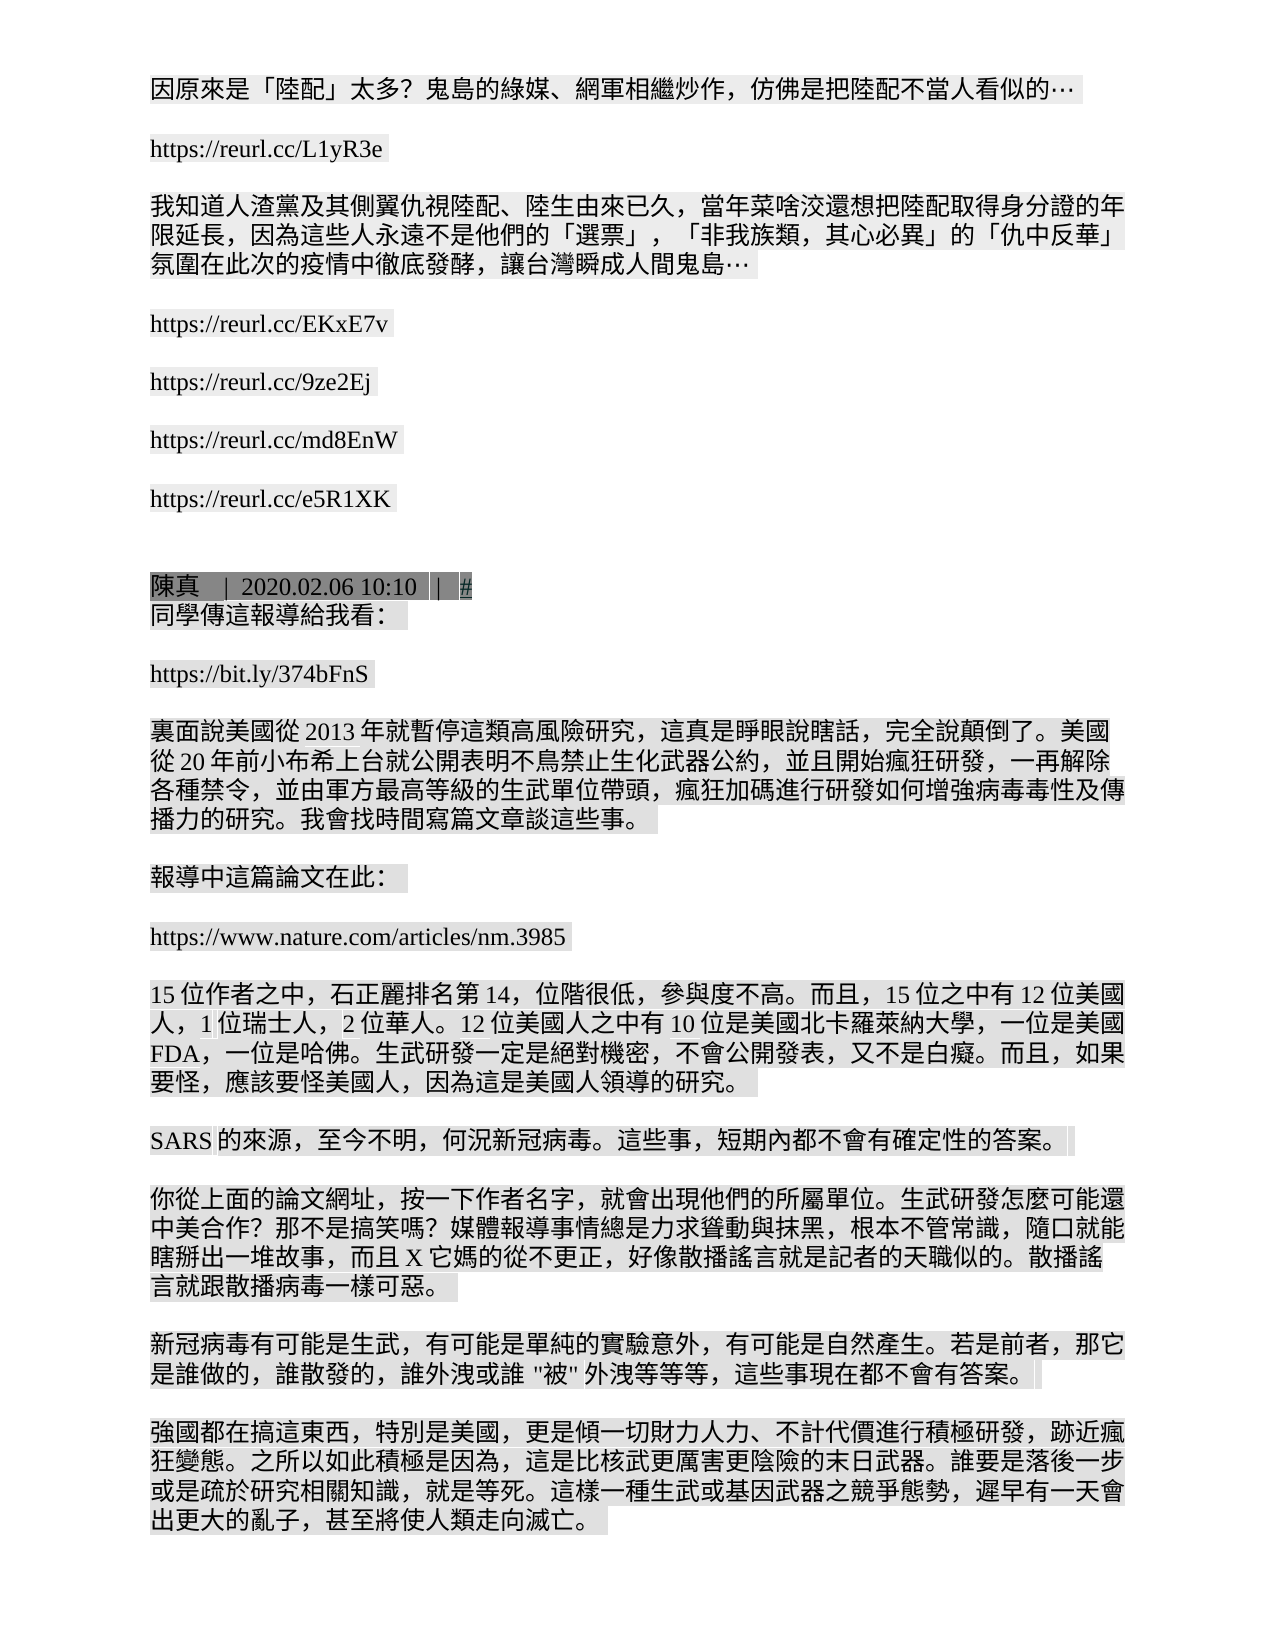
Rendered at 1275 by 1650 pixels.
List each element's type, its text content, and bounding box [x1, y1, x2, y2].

text 同學傳這報導給我看： https://bit.ly/374bFnS 裏面說美國從2013年就暫停這類高風險研究，這真是睜眼說瞎話，完全說顛倒了。美國從20年前小布希上台就公開表明不鳥禁止生化武器公約，並且開始瘋狂研發，一再解除各種禁令，並由軍方最高等級的生武單位帶頭，瘋狂加碼進行研發如何增強病毒毒性及傳播力的研究。我會找時間寫篇文章談這些事。 報導中這篇論文在此： https://www.nature.com/articles/nm.3985 15位作者之中，石正麗排名第14，位階很低，參與度不高。而且，15位之中有12位美國人，1位瑞士人，2位華人。12位美國人之中有10位是美國北卡羅萊納大學，一位是美國FDA，一位是哈佛。生武研發一定是絕對機密，不會公開發表，又不是白癡。而且，如果要怪，應該要怪美國人，因為這是美國人領導的研究。 SARS的來源，至今不明，何況新冠病毒。這些事，短期內都不會有確定性的答案。 你從上面的論文網址，按一下作者名字，就會出現他們的所屬單位。生武研發怎麼可能還中美合作？那不是搞笑嗎？媒體報導事情總是力求聳動與抹黑，根本不管常識，隨口就能瞎掰出一堆故事，而且X它媽的從不更正，好像散播謠言就是記者的天職似的。散播謠言就跟散播病毒一樣可惡。 新冠病毒有可能是生武，有可能是單純的實驗意外，有可能是自然產生。若是前者，那它是誰做的，誰散發的，誰外洩或誰 "被" 外洩等等等，這些事現在都不會有答案。 強國都在搞這東西，特別是美國，更是傾一切財力人力、不計代價進行積極研發，跡近瘋狂變態。之所以如此積極是因為，這是比核武更厲害更陰險的末日武器。誰要是落後一步或是疏於研究相關知識，就是等死。這樣一種生武或基因武器之競爭態勢，遲早有一天會出更大的亂子，甚至將使人類走向滅亡。 [150, 601, 1125, 1564]
text 陳真 | 2020.02.06 10:10 | # [150, 572, 1125, 601]
text 因原來是「陸配」太多？鬼島的綠媒、網軍相繼炒作，仿佛是把陸配不當人看似的⋯ https://reurl.cc/L1yR3e 我知道人渣黨及其側翼仇視陸配、陸生由來已久，當年菜啥洨還想把陸配取得身分證的年限延長，因為這些人永遠不是他們的「選票」，「非我族類，其心必異」的「仇中反華」氛圍在此次的疫情中徹底發酵，讓台灣瞬成人間鬼島⋯ https://reurl.cc/EKxE7v https://reurl.cc/9ze2Ej https://reurl.cc/md8EnW https://reurl.cc/e5R1XK [150, 75, 1125, 547]
